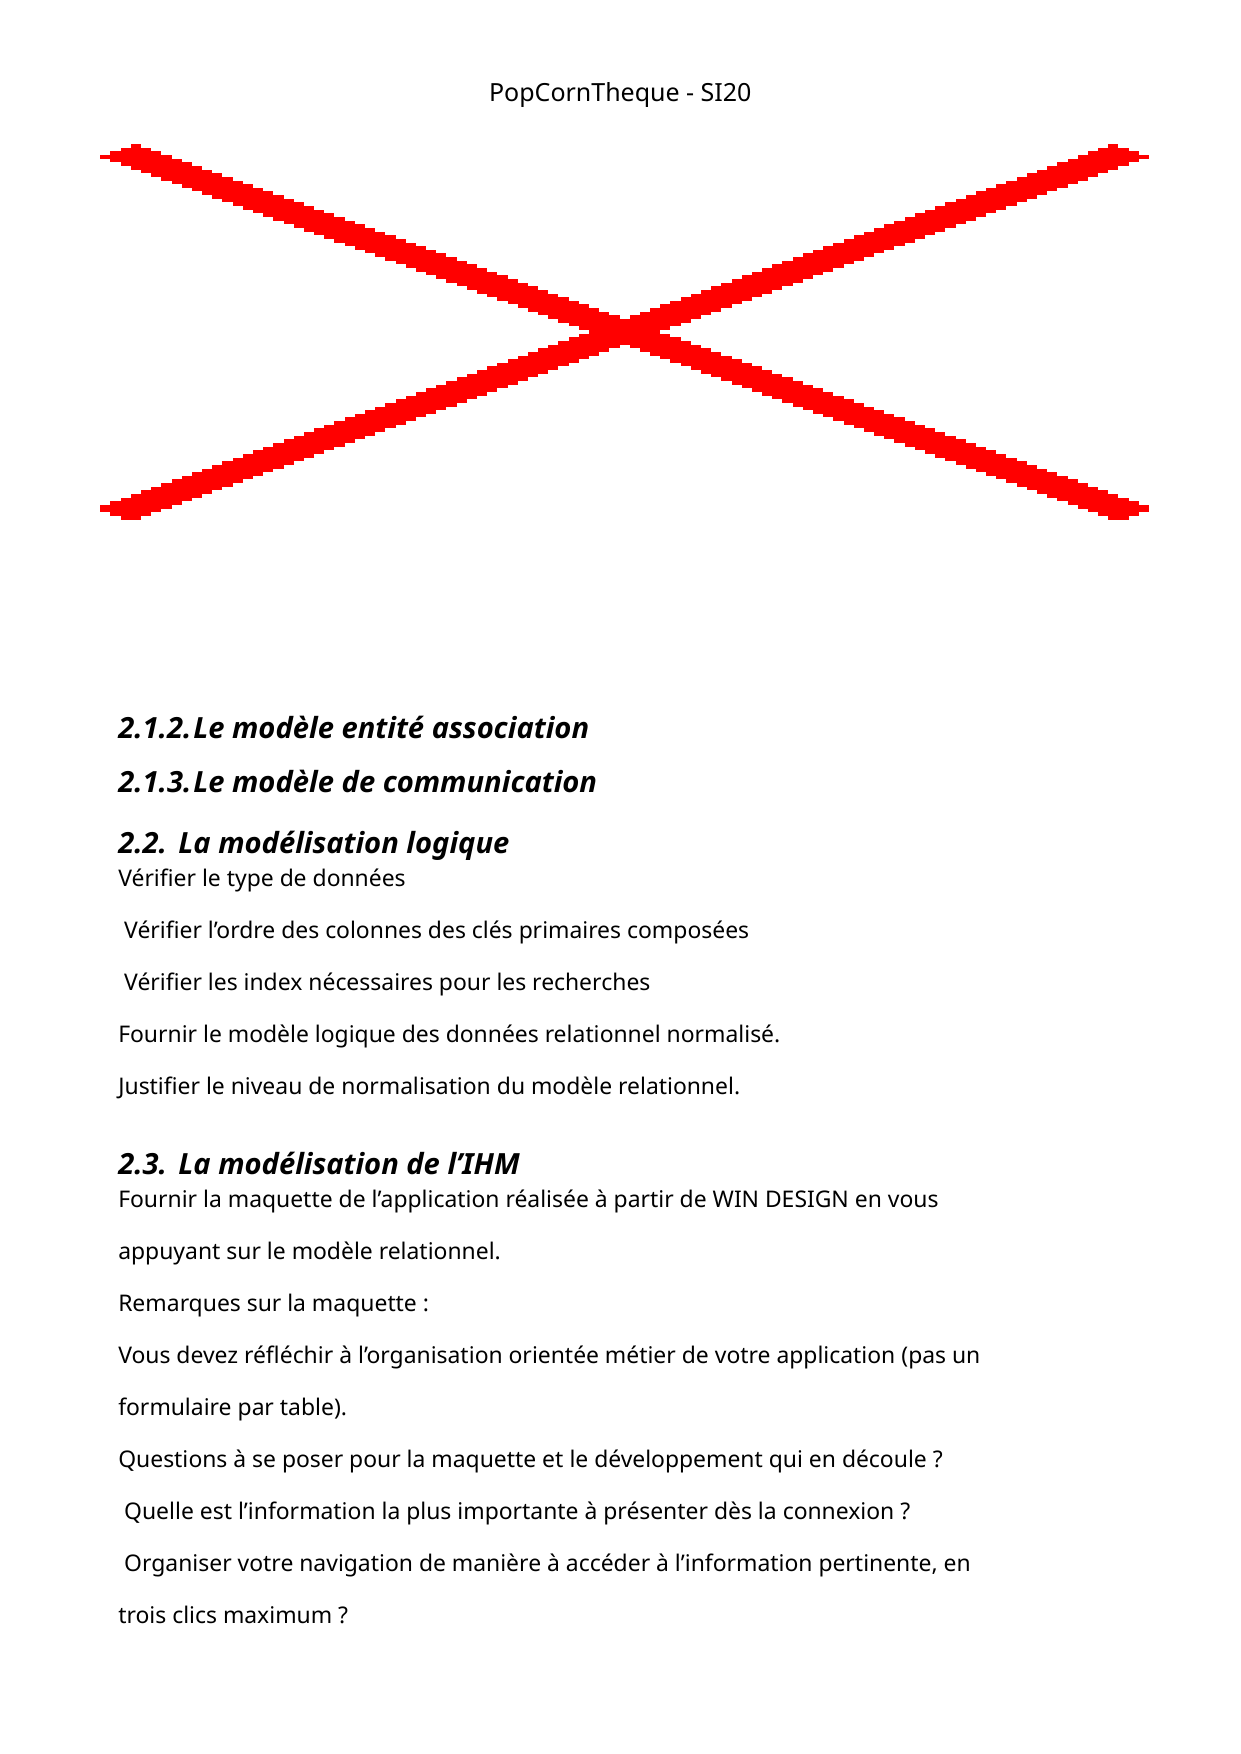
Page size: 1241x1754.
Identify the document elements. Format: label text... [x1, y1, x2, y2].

text Remarques sur la maquette : [118, 1287, 1122, 1318]
subtitle Le modèle de communication [118, 762, 1122, 801]
text Vous devez réfléchir à l’organisation orientée métier de votre application (pas un [118, 1339, 1122, 1370]
text Fournir le modèle logique des données relationnel normalisé. [118, 1018, 1122, 1049]
text Quelle est l’information la plus importante à présenter dès la connexion ? [118, 1495, 1122, 1526]
subtitle La modélisation de l’IHM [118, 1143, 1122, 1183]
text Vérifier le type de données [118, 862, 1122, 893]
text formulaire par table). [118, 1391, 1122, 1422]
text Justifier le niveau de normalisation du modèle relationnel. [118, 1070, 1122, 1101]
text Vérifier les index nécessaires pour les recherches [118, 966, 1122, 997]
text Questions à se poser pour la maquette et le développement qui en découle ? [118, 1443, 1122, 1474]
text Vérifier l’ordre des colonnes des clés primaires composées [118, 914, 1122, 945]
text Organiser votre navigation de manière à accéder à l’information pertinente, en [118, 1547, 1122, 1578]
subtitle Le modèle entité association [118, 707, 1122, 747]
text Fournir la maquette de l’application réalisée à partir de WIN DESIGN en vous [118, 1183, 1122, 1214]
text trois clics maximum ? [118, 1599, 1122, 1631]
subtitle La modélisation logique [118, 822, 1122, 862]
text appuyant sur le modèle relationnel. [118, 1235, 1122, 1266]
